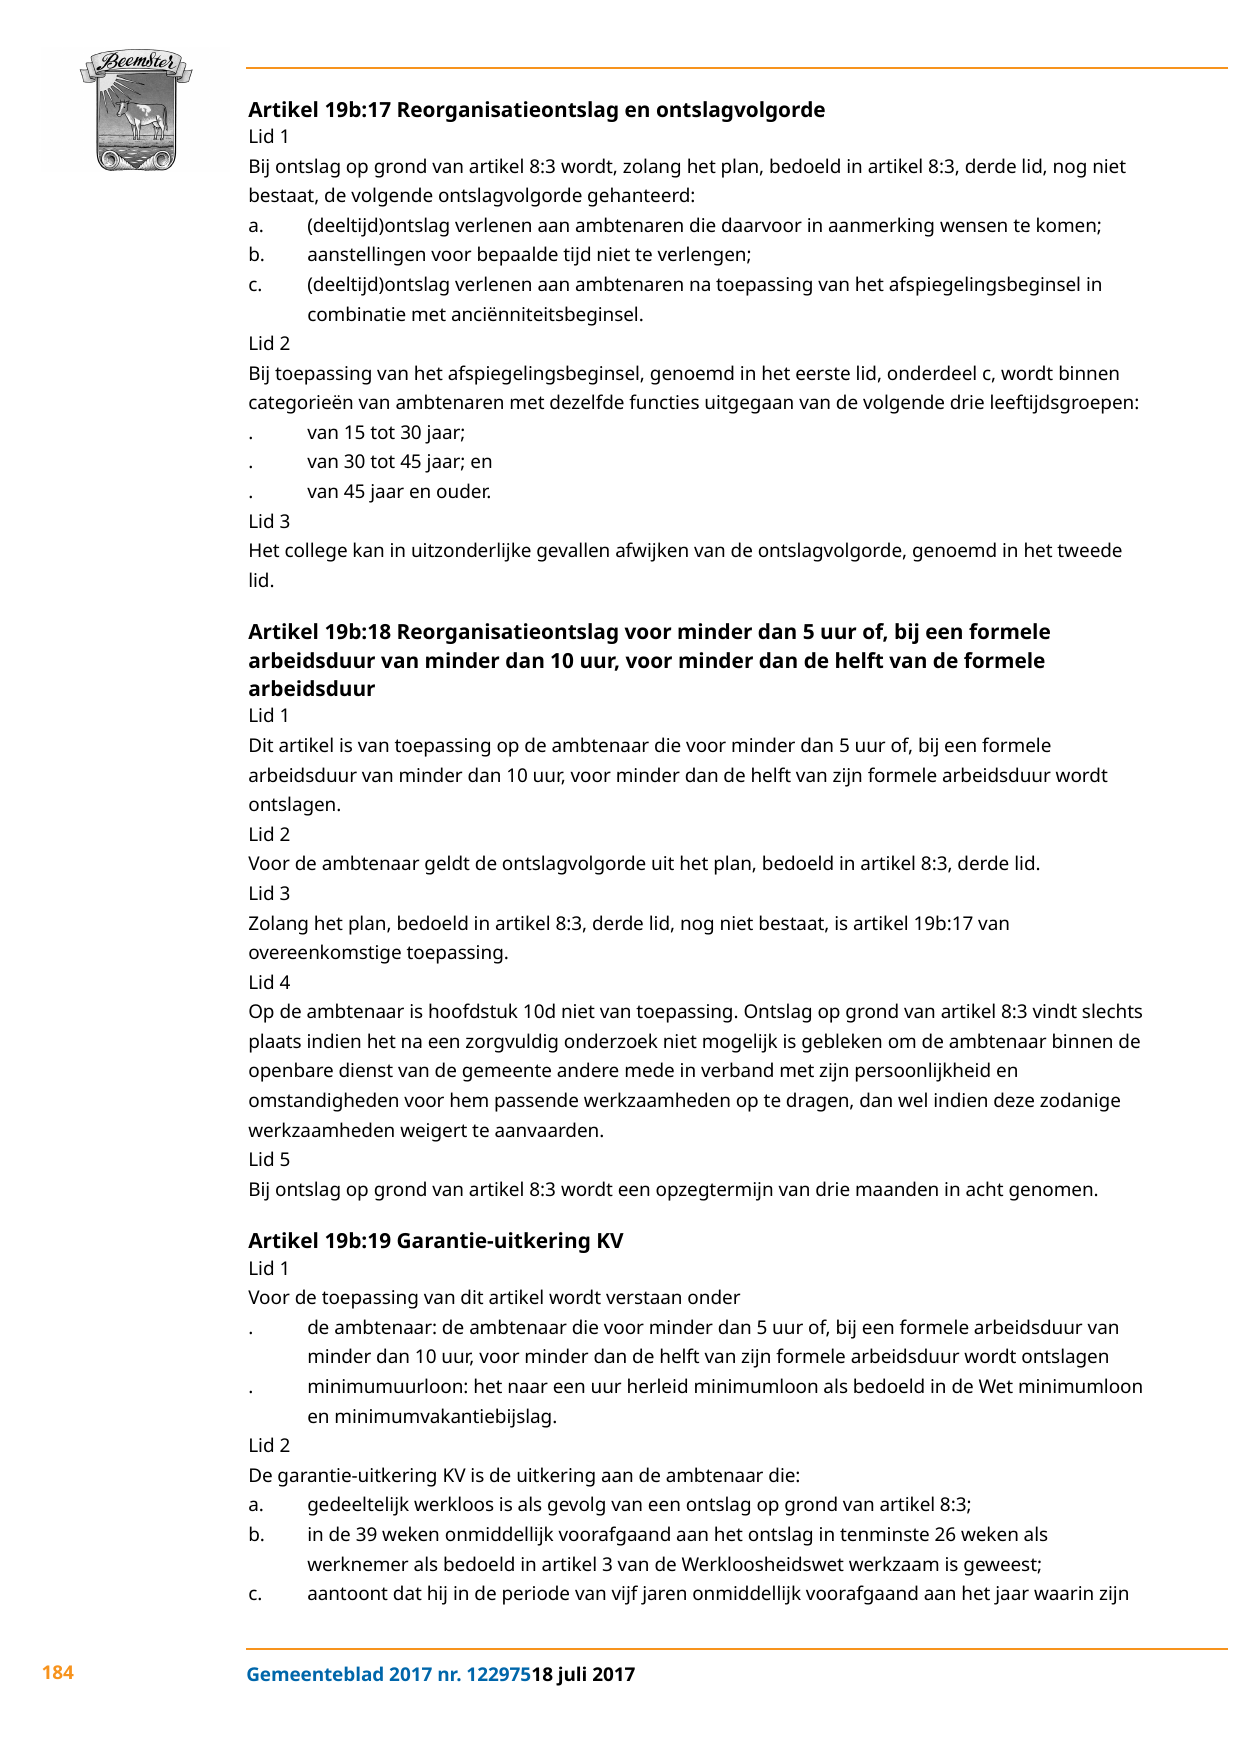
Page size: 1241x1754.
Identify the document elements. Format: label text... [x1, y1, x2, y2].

text Bij toepassing van het afspiegelingsbeginsel, genoemd in het eerste lid, onderdeel c, wordt binnen categorieën van ambtenaren met dezelfde functies uitgegaan van de volgende drie leeftijdsgroepen: [248, 360, 1152, 415]
list (deeltijd)ontslag verlenen aan ambtenaren die daarvoor in aanmerking wensen te komen; [248, 212, 1152, 238]
text Lid 1 [248, 1255, 1152, 1281]
text Bij ontslag op grond van artikel 8:3 wordt, zolang het plan, bedoeld in artikel 8:3, derde lid, nog niet bestaat, de volgende ontslagvolgorde gehanteerd: [248, 153, 1152, 208]
text Lid 3 [248, 880, 1152, 906]
picture [41, 47, 231, 172]
list van 45 jaar en ouder. [248, 478, 1152, 504]
list gedeeltelijk werkloos is als gevolg van een ontslag op grond van artikel 8:3; [248, 1492, 1152, 1517]
text Lid 4 [248, 969, 1152, 995]
list de ambtenaar: de ambtenaar die voor minder dan 5 uur of, bij een formele arbeidsduur van minder dan 10 uur, voor minder dan de helft van zijn formele arbeidsduur wordt ontslagen [248, 1314, 1152, 1369]
text Artikel 19b:17 Reorganisatieontslag en ontslagvolgorde [248, 95, 1152, 123]
text Voor de ambtenaar geldt de ontslagvolgorde uit het plan, bedoeld in artikel 8:3, derde lid. [248, 851, 1152, 876]
text Artikel 19b:18 Reorganisatieontslag voor minder dan 5 uur of, bij een formele arbeidsduur van minder dan 10 uur, voor minder dan de helft van de formele arbeidsduur [248, 617, 1152, 703]
list aanstellingen voor bepaalde tijd niet te verlengen; [248, 242, 1152, 267]
text Lid 1 [248, 123, 1152, 149]
list van 30 tot 45 jaar; en [248, 449, 1152, 474]
list minimumuurloon: het naar een uur herleid minimumloon als bedoeld in de Wet minimumloon en minimumvakantiebijslag. [248, 1373, 1152, 1428]
text Artikel 19b:19 Garantie-uitkering KV [248, 1226, 1152, 1255]
text Lid 2 [248, 330, 1152, 356]
text Het college kan in uitzonderlijke gevallen afwijken van de ontslagvolgorde, genoemd in het tweede lid. [248, 537, 1152, 593]
text Lid 2 [248, 821, 1152, 847]
text Dit artikel is van toepassing op de ambtenaar die voor minder dan 5 uur of, bij een formele arbeidsduur van minder dan 10 uur, voor minder dan de helft van zijn formele arbeidsduur wordt ontslagen. [248, 732, 1152, 817]
text Lid 1 [248, 703, 1152, 728]
text Lid 5 [248, 1146, 1152, 1172]
text De garantie-uitkering KV is de uitkering aan de ambtenaar die: [248, 1462, 1152, 1488]
text Lid 2 [248, 1432, 1152, 1458]
text Bij ontslag op grond van artikel 8:3 wordt een opzegtermijn van drie maanden in acht genomen. [248, 1176, 1152, 1202]
list van 15 tot 30 jaar; [248, 419, 1152, 445]
list in de 39 weken onmiddellijk voorafgaand aan het ontslag in tenminste 26 weken als werknemer als bedoeld in artikel 3 van de Werkloosheidswet werkzaam is geweest; [248, 1521, 1152, 1576]
text Lid 3 [248, 508, 1152, 533]
text Voor de toepassing van dit artikel wordt verstaan onder [248, 1284, 1152, 1310]
list (deeltijd)ontslag verlenen aan ambtenaren na toepassing van het afspiegelingsbeginsel in combinatie met anciënniteitsbeginsel. [248, 271, 1152, 326]
list aantoont dat hij in de periode van vijf jaren onmiddellijk voorafgaand aan het jaar waarin zijn [248, 1580, 1152, 1606]
text Zolang het plan, bedoeld in artikel 8:3, derde lid, nog niet bestaat, is artikel 19b:17 van overeenkomstige toepassing. [248, 910, 1152, 965]
text Op de ambtenaar is hoofdstuk 10d niet van toepassing. Ontslag op grond van artikel 8:3 vindt slechts plaats indien het na een zorgvuldig onderzoek niet mogelijk is gebleken om de ambtenaar binnen de openbare dienst van de gemeente andere mede in verband met zijn persoonlijkheid en omstandigheden voor hem passende werkzaamheden op te dragen, dan wel indien deze zodanige werkzaamheden weigert te aanvaarden. [248, 998, 1152, 1143]
